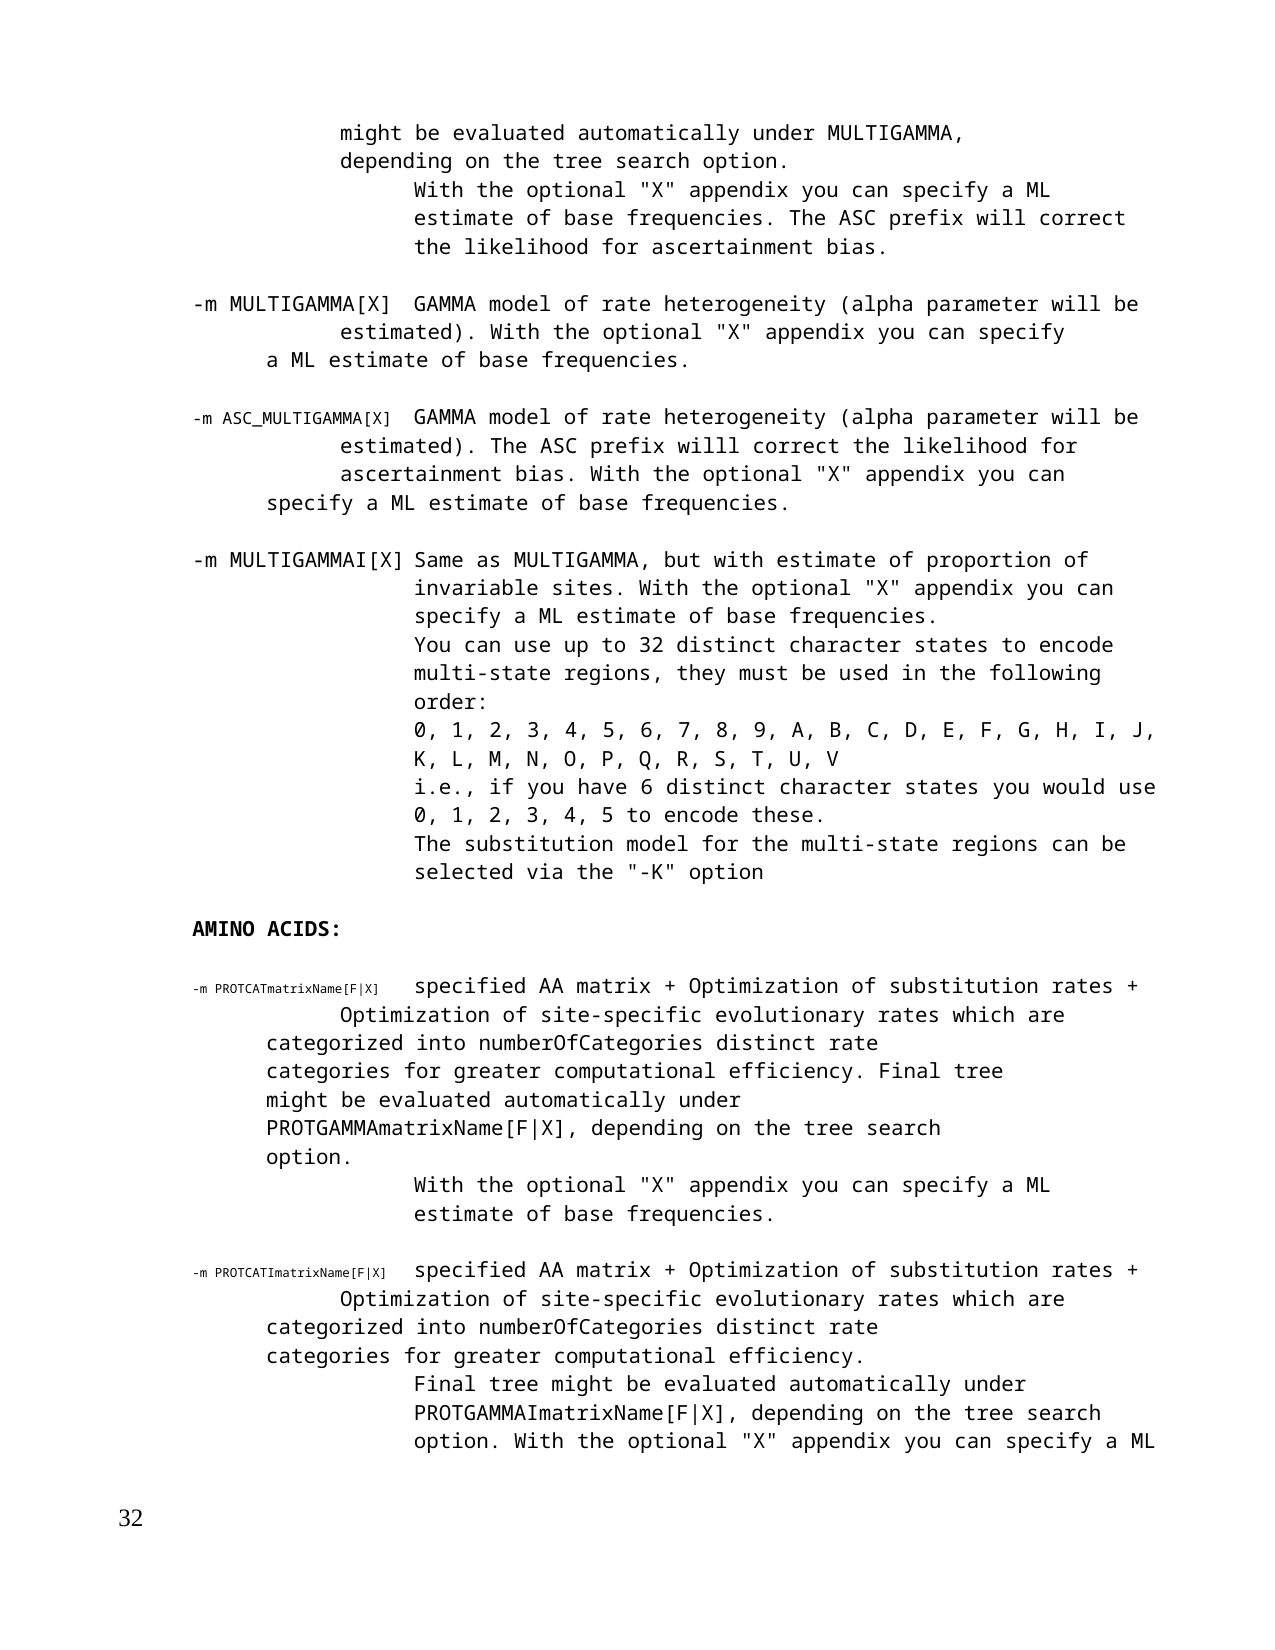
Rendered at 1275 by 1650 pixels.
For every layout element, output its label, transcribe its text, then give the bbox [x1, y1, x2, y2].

text might be evaluated automatically under MULTIGAMMA, depending on the tree search option. [118, 118, 1157, 175]
text -m PROTCATmatrixName[F|X] specified AA matrix + Optimization of substitution rates + Optimization of site-specific evolutionary rates which are categorized into numberOfCategories distinct rate categories for greater computational efficiency. Final tree might be evaluated automatically under PROTGAMMAmatrixName[F|X], depending on the tree search option. [118, 971, 1157, 1170]
text 0, 1, 2, 3, 4, 5, 6, 7, 8, 9, A, B, C, D, E, F, G, H, I, J, K, L, M, N, O, P, Q, R, S, T, U, V [118, 715, 1157, 772]
text The substitution model for the multi-state regions can be selected via the "-K" option [118, 829, 1157, 886]
text -m ASC_MULTIGAMMA[X] GAMMA model of rate heterogeneity (alpha parameter will be estimated). The ASC prefix willl correct the likelihood for ascertainment bias. With the optional "X" appendix you can specify a ML estimate of base frequencies. [118, 402, 1157, 516]
text -m MULTIGAMMA[X] GAMMA model of rate heterogeneity (alpha parameter will be estimated). With the optional "X" appendix you can specify a ML estimate of base frequencies. [118, 289, 1157, 374]
text -m MULTIGAMMAI[X] Same as MULTIGAMMA, but with estimate of proportion of invariable sites. With the optional "X" appendix you can specify a ML estimate of base frequencies. [118, 545, 1157, 630]
text With the optional "X" appendix you can specify a ML estimate of base frequencies. [118, 1170, 1157, 1227]
text AMINO ACIDS: [118, 914, 1157, 943]
text Final tree might be evaluated automatically under PROTGAMMAImatrixName[F|X], depending on the tree search option. With the optional "X" appendix you can specify a ML [118, 1369, 1157, 1455]
text -m PROTCATImatrixName[F|X] specified AA matrix + Optimization of substitution rates + Optimization of site-specific evolutionary rates which are categorized into numberOfCategories distinct rate categories for greater computational efficiency. [118, 1256, 1157, 1369]
text i.e., if you have 6 distinct character states you would use 0, 1, 2, 3, 4, 5 to encode these. [118, 772, 1157, 829]
text You can use up to 32 distinct character states to encode multi-state regions, they must be used in the following order: [118, 630, 1157, 715]
text With the optional "X" appendix you can specify a ML estimate of base frequencies. The ASC prefix will correct the likelihood for ascertainment bias. [118, 175, 1157, 260]
